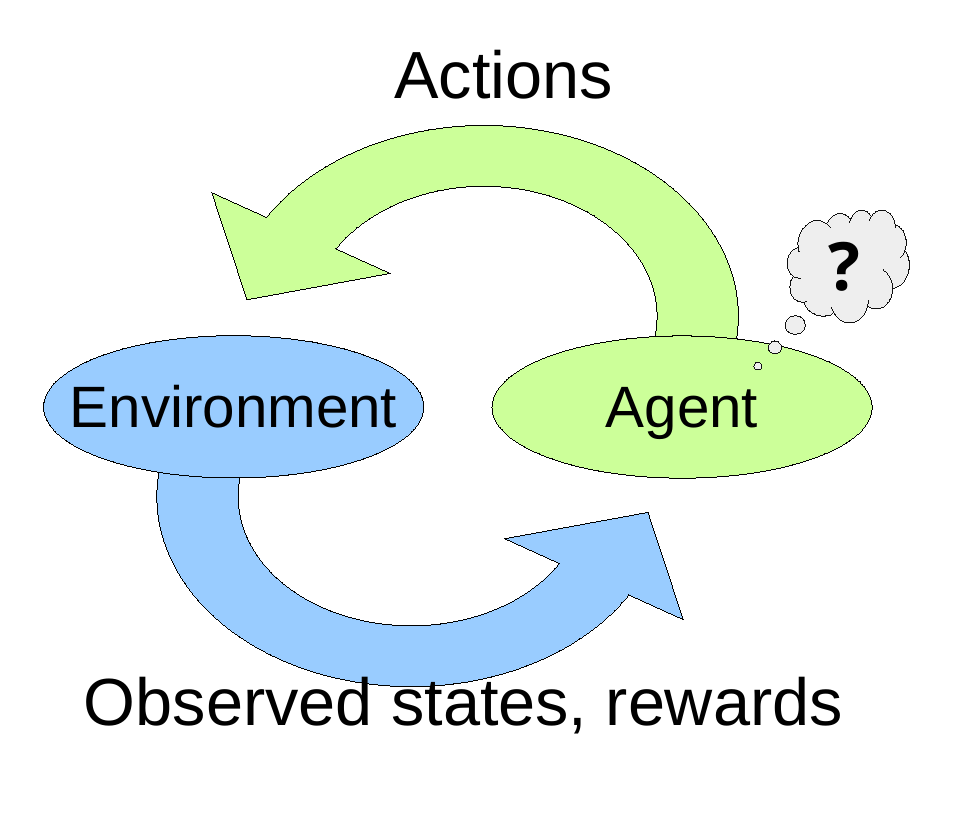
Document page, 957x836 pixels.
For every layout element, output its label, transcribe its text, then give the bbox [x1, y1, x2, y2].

text_box [156, 473, 684, 657]
text_box Actions [379, 30, 688, 142]
text_box Agent [491, 335, 873, 479]
text_box ? [785, 315, 806, 335]
text_box Environment [43, 335, 424, 478]
text_box ? [768, 340, 782, 354]
text_box ? [787, 210, 910, 323]
text_box Observed states, rewards [69, 657, 957, 768]
text_box ? [753, 362, 762, 370]
text_box [211, 142, 739, 338]
